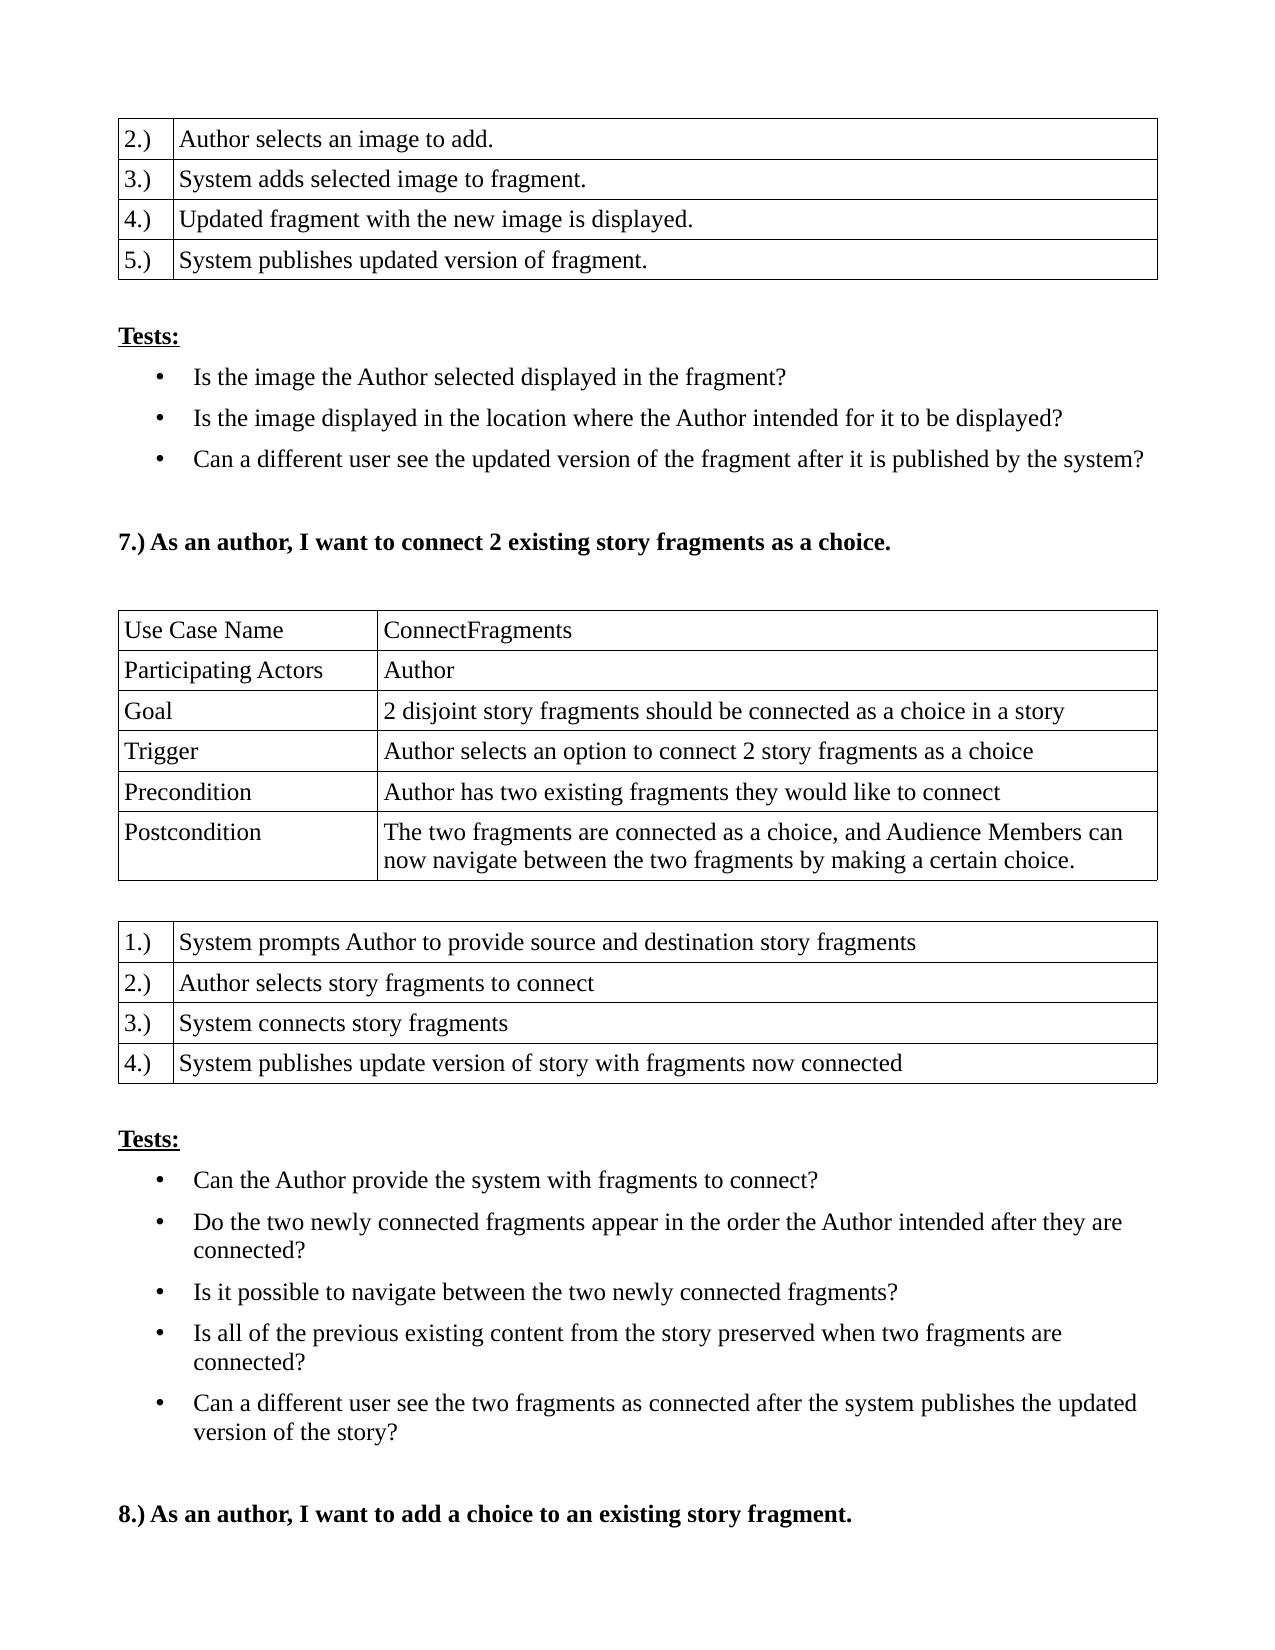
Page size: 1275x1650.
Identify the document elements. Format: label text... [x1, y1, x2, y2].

table_cell 2 disjoint story fragments should be connected as a choice in a story [378, 691, 1157, 730]
table_cell 4.) [119, 1044, 173, 1083]
list Can a different user see the two fragments as connected after the system publishes the updated version of the story? [156, 1388, 1157, 1445]
list Is it possible to navigate between the two newly connected fragments? [156, 1277, 1157, 1305]
list Is the image the Author selected displayed in the fragment? [156, 362, 1157, 391]
table_header Use Case Name [119, 611, 377, 650]
list Can the Author provide the system with fragments to connect? [156, 1165, 1157, 1194]
list Is all of the previous existing content from the story preserved when two fragments are connected? [156, 1318, 1157, 1375]
table_cell Goal [119, 691, 377, 730]
list Can a different user see the updated version of the fragment after it is published by the system? [156, 444, 1157, 473]
table_cell System publishes update version of story with fragments now connected [174, 1044, 1157, 1083]
table_cell Author has two existing fragments they would like to connect [378, 772, 1157, 811]
table_cell Author selects an option to connect 2 story fragments as a choice [378, 731, 1157, 771]
table_cell Author selects story fragments to connect [174, 963, 1157, 1002]
table_cell 5.) [119, 240, 173, 279]
table_header System prompts Author to provide source and destination story fragments [174, 922, 1157, 962]
table_cell System adds selected image to fragment. [174, 160, 1157, 199]
table_cell 2.) [119, 119, 173, 158]
table_header ConnectFragments [378, 611, 1157, 650]
table_cell Updated fragment with the new image is displayed. [174, 200, 1157, 239]
list Do the two newly connected fragments appear in the order the Author intended after they are connected? [156, 1207, 1157, 1264]
table_cell System connects story fragments [174, 1003, 1157, 1042]
table_cell Trigger [119, 731, 377, 771]
table_cell 2.) [119, 963, 173, 1002]
text 7.) As an author, I want to connect 2 existing story fragments as a choice. [118, 527, 1157, 556]
table_header 1.) [119, 922, 173, 962]
table_cell 3.) [119, 1003, 173, 1042]
text Tests: [118, 321, 1157, 349]
list Is the image displayed in the location where the Author intended for it to be displayed? [156, 403, 1157, 432]
text Tests: [118, 1124, 1157, 1153]
table_cell Author [378, 651, 1157, 690]
text 8.) As an author, I want to add a choice to an existing story fragment. [118, 1499, 1157, 1528]
table_cell Precondition [119, 772, 377, 811]
table_cell 3.) [119, 160, 173, 199]
table_cell Participating Actors [119, 651, 377, 690]
table_cell Postcondition [119, 812, 377, 880]
table_cell The two fragments are connected as a choice, and Audience Members can now navigate between the two fragments by making a certain choice. [378, 812, 1157, 880]
table_cell System publishes updated version of fragment. [174, 240, 1157, 279]
table_cell 4.) [119, 200, 173, 239]
table_cell Author selects an image to add. [174, 119, 1157, 158]
